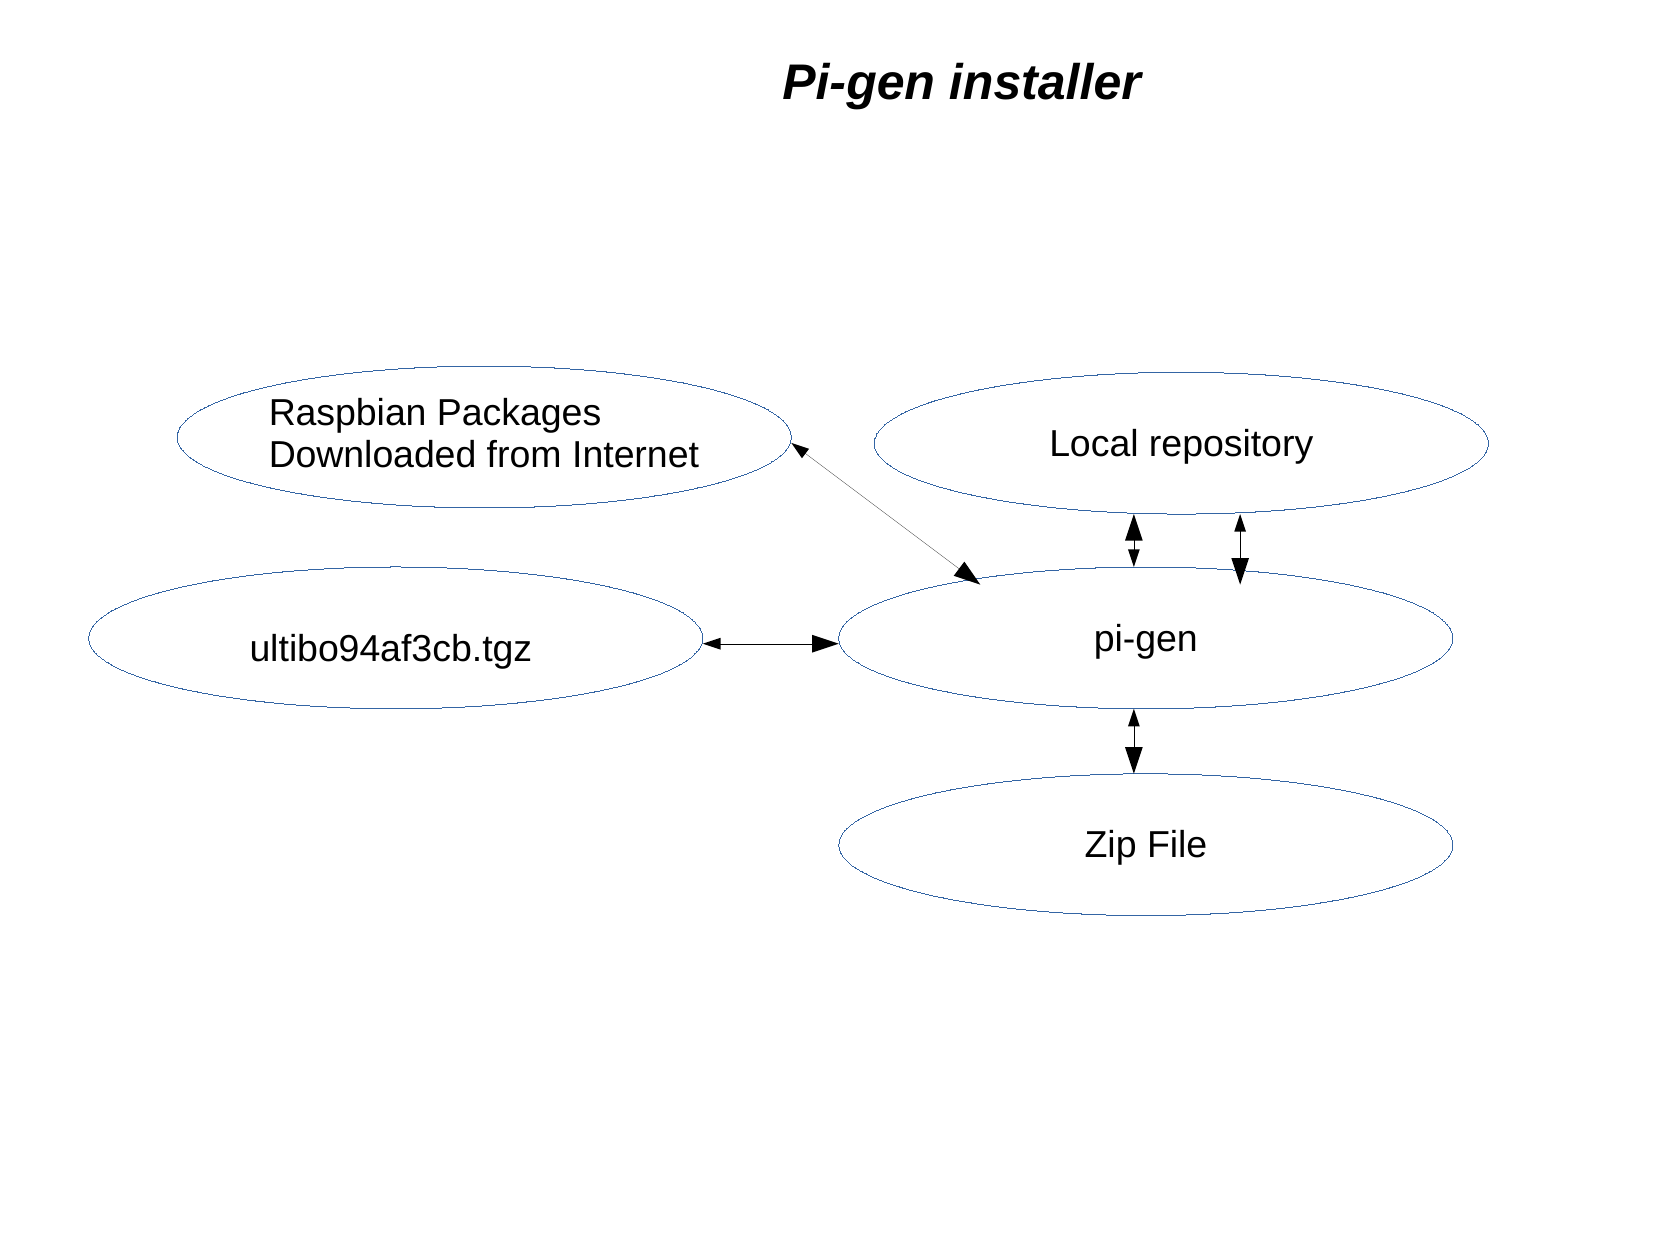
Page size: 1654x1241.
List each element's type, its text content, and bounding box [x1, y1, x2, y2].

text_box Zip File [838, 773, 1453, 916]
text_box ultibo94af3cb.tgz [234, 620, 548, 678]
text_box Local repository [874, 372, 1489, 515]
text_box Pi-gen installer [767, 47, 1167, 118]
text_box [88, 566, 703, 709]
text_box [715, 390, 792, 484]
text_box pi-gen [838, 567, 1453, 709]
text_box [177, 390, 253, 484]
text_box [285, 366, 684, 383]
text_box Raspbian Packages Downloaded from Internet [253, 383, 715, 525]
